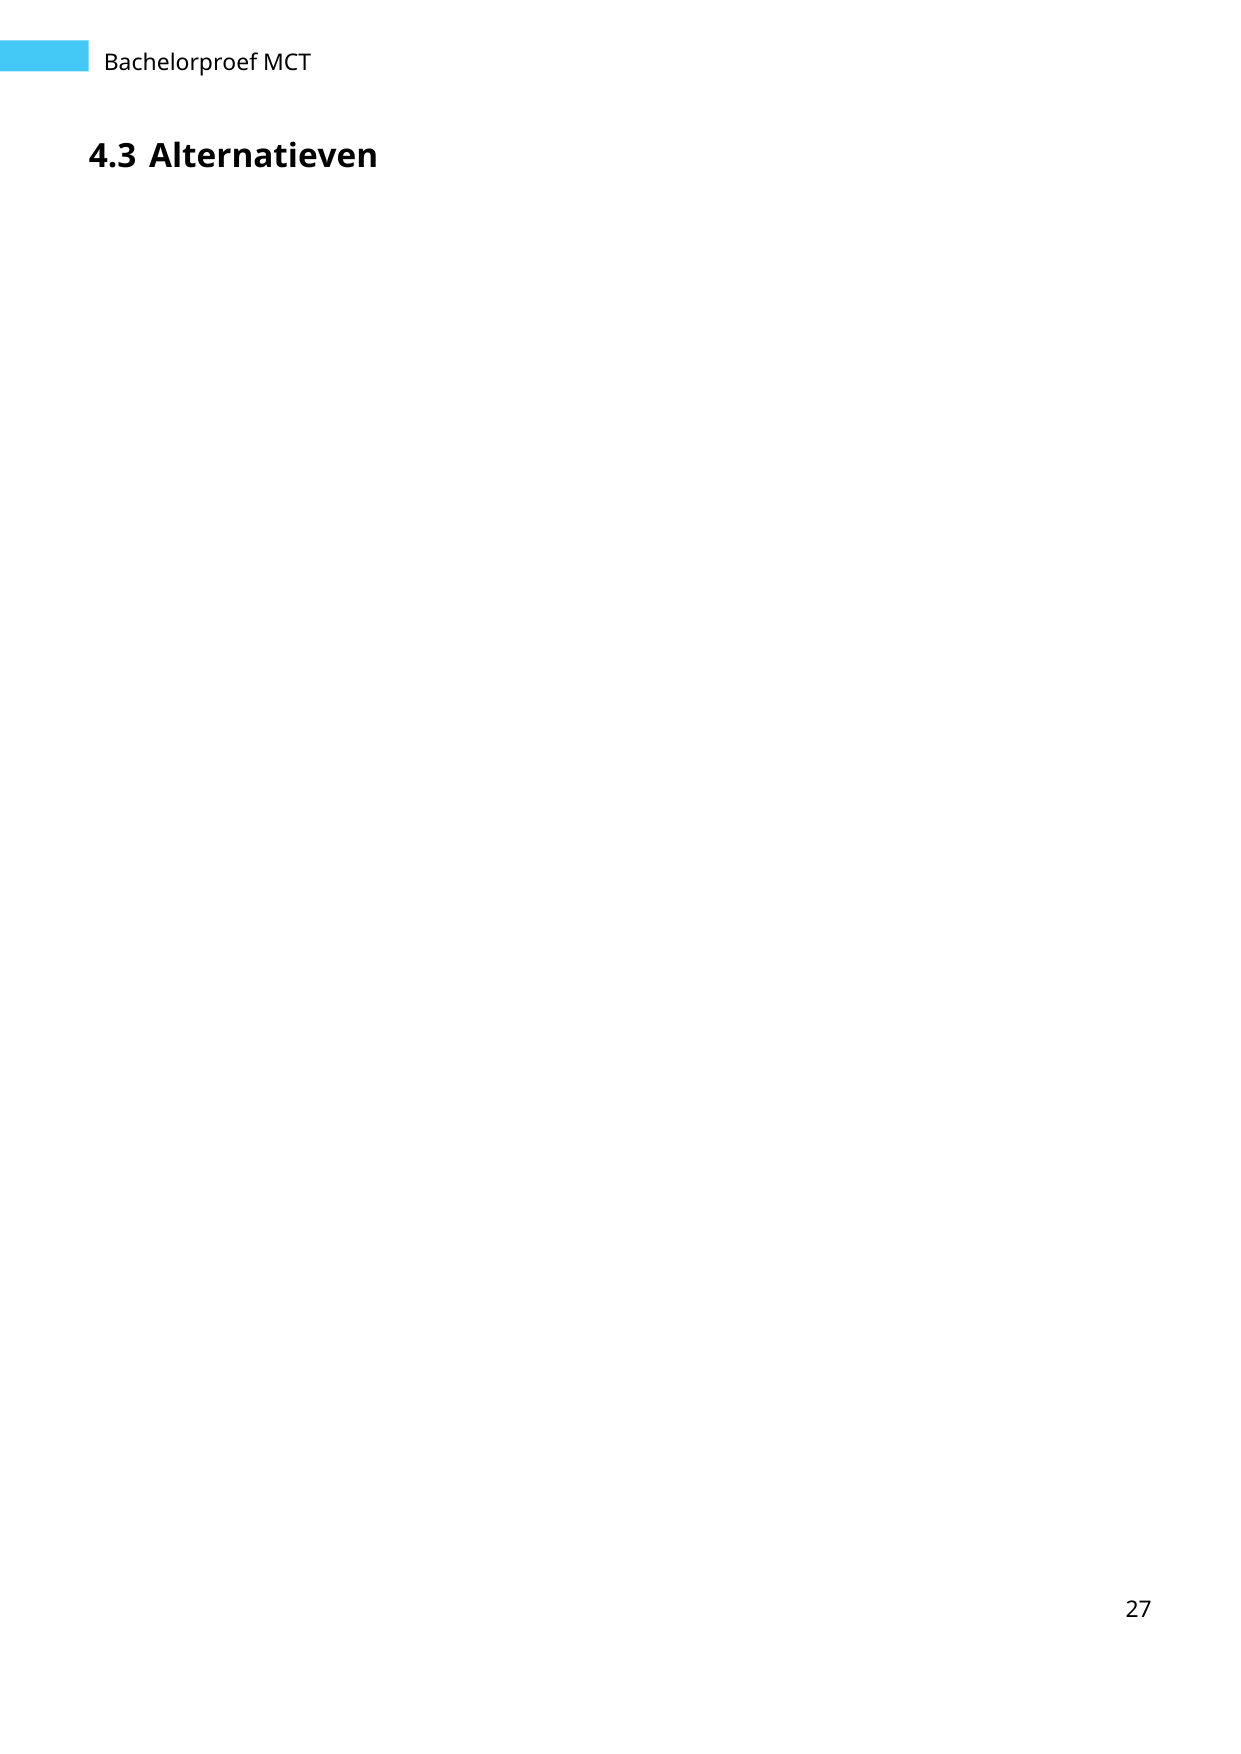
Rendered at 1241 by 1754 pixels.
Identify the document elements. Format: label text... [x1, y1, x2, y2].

subtitle Alternatieven [89, 132, 1152, 177]
